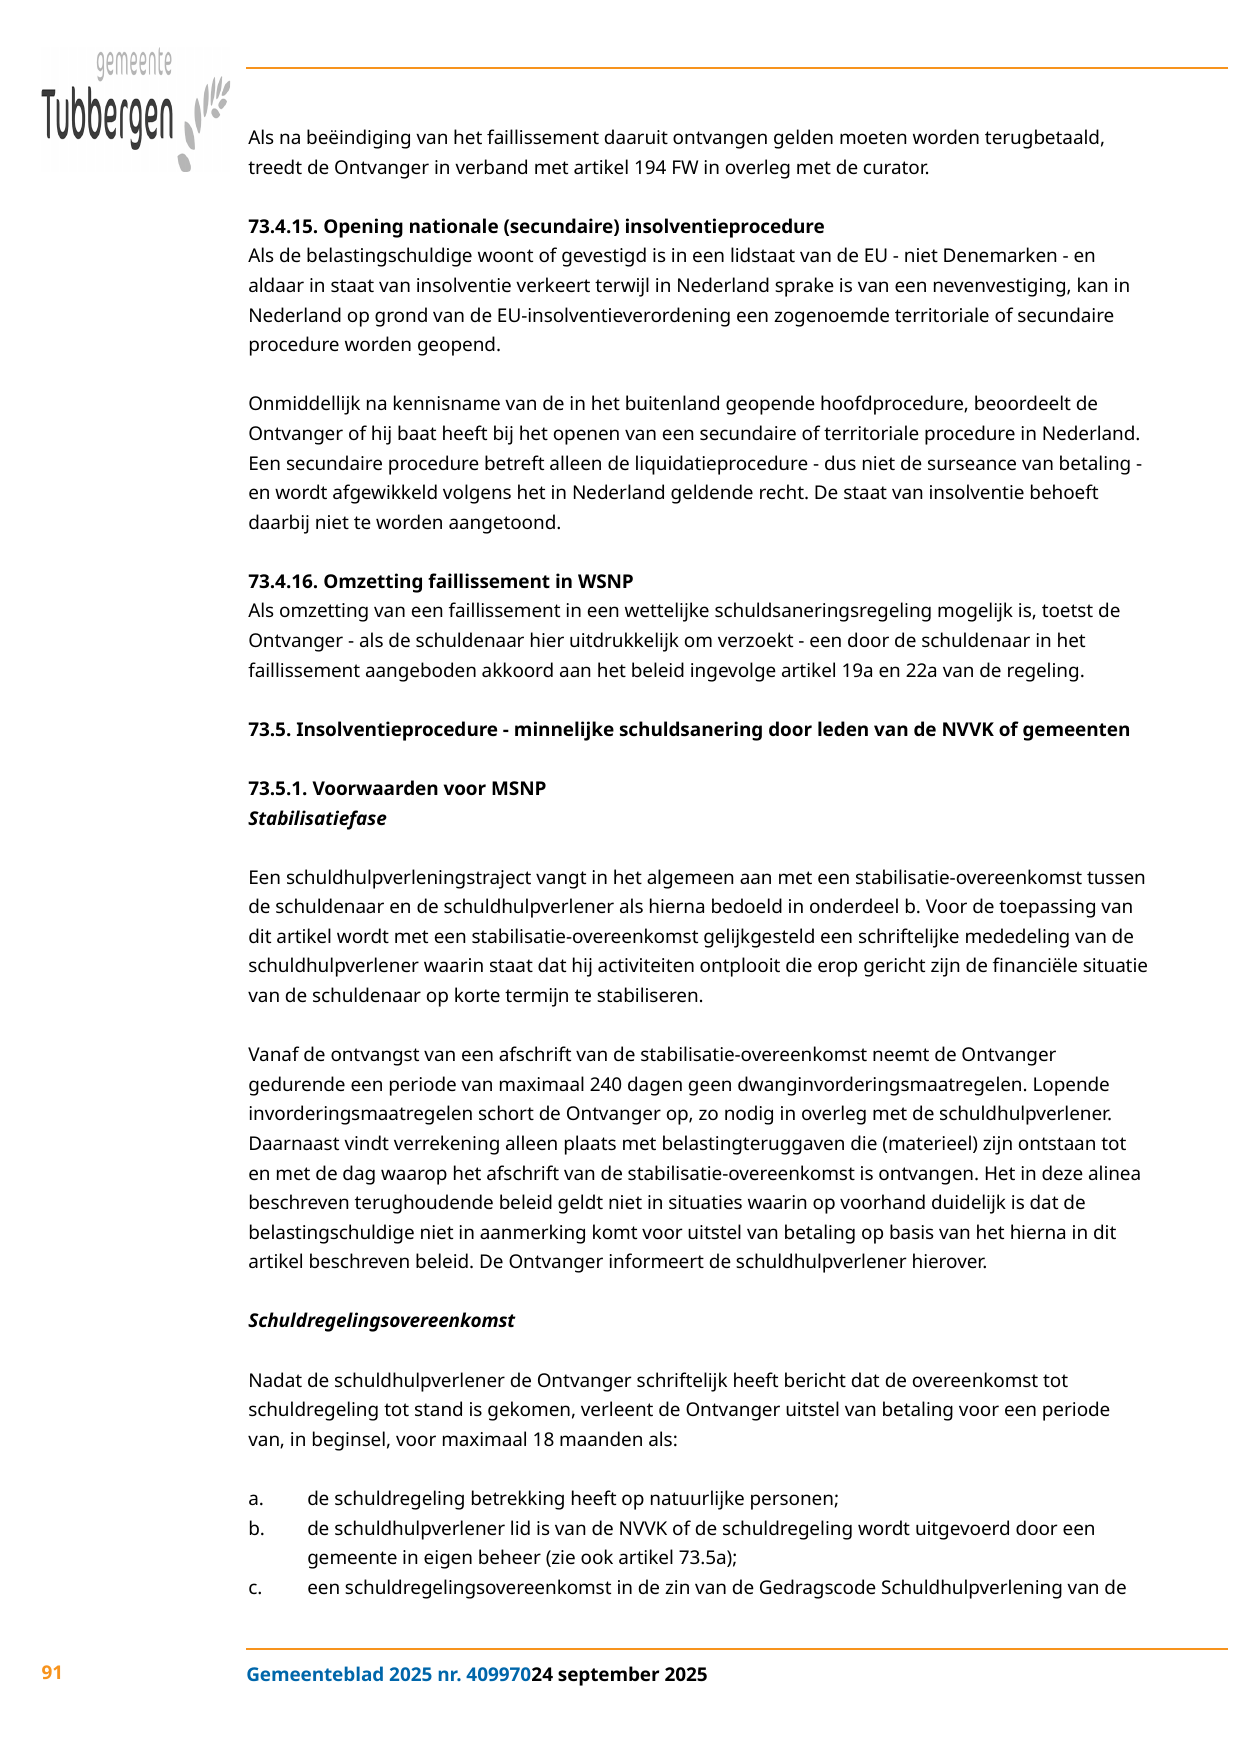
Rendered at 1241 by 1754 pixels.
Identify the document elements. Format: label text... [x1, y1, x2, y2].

text 73.4.16. Omzetting faillissement in WSNP [248, 568, 1152, 594]
text Als omzetting van een faillissement in een wettelijke schuldsaneringsregeling mogelijk is, toetst de Ontvanger - als de schuldenaar hier uitdrukkelijk om verzoekt - een door de schuldenaar in het faillissement aangeboden akkoord aan het beleid ingevolge artikel 19a en 22a van de regeling. [248, 598, 1152, 683]
text Schuldregelingsovereenkomst [248, 1308, 1152, 1333]
text Onmiddellijk na kennisname van de in het buitenland geopende hoofdprocedure, beoordeelt de Ontvanger of hij baat heeft bij het openen van een secundaire of territoriale procedure in Nederland. Een secundaire procedure betreft alleen de liquidatieprocedure - dus niet de surseance van betaling - en wordt afgewikkeld volgens het in Nederland geldende recht. De staat van insolventie behoeft daarbij niet te worden aangetoond. [248, 391, 1152, 535]
text Vanaf de ontvangst van een afschrift van de stabilisatie-overeenkomst neemt de Ontvanger gedurende een periode van maximaal 240 dagen geen dwanginvorderingsmaatregelen. Lopende invorderingsmaatregelen schort de Ontvanger op, zo nodig in overleg met de schuldhulpverlener. Daarnaast vindt verrekening alleen plaats met belastingteruggaven die (materieel) zijn ontstaan tot en met de dag waarop het afschrift van de stabilisatie-overeenkomst is ontvangen. Het in deze alinea beschreven terughoudende beleid geldt niet in situaties waarin op voorhand duidelijk is dat de belastingschuldige niet in aanmerking komt voor uitstel van betaling op basis van het hierna in dit artikel beschreven beleid. De Ontvanger informeert de schuldhulpverlener hierover. [248, 1041, 1152, 1274]
text Stabilisatiefase [248, 805, 1152, 831]
text Als de belastingschuldige woont of gevestigd is in een lidstaat van de EU - niet Denemarken - en aldaar in staat van insolventie verkeert terwijl in Nederland sprake is van een nevenvestiging, kan in Nederland op grond van de EU-insolventieverordening een zogenoemde territoriale of secundaire procedure worden geopend. [248, 243, 1152, 357]
text Als na beëindiging van het faillissement daaruit ontvangen gelden moeten worden terugbetaald, treedt de Ontvanger in verband met artikel 194 FW in overleg met de curator. [248, 124, 1152, 180]
text 73.5.1. Voorwaarden voor MSNP [248, 775, 1152, 801]
text 73.4.15. Opening nationale (secundaire) insolventieprocedure [248, 213, 1152, 239]
text 73.5. Insolventieprocedure - minnelijke schuldsanering door leden van de NVVK of gemeenten [248, 716, 1152, 742]
list de schuldhulpverlener lid is van de NVVK of de schuldregeling wordt uitgevoerd door een gemeente in eigen beheer (zie ook artikel 73.5a); [248, 1515, 1152, 1570]
list de schuldregeling betrekking heeft op natuurlijke personen; [248, 1485, 1152, 1511]
text Nadat de schuldhulpverlener de Ontvanger schriftelijk heeft bericht dat de overeenkomst tot schuldregeling tot stand is gekomen, verleent de Ontvanger uitstel van betaling voor een periode van, in beginsel, voor maximaal 18 maanden als: [248, 1367, 1152, 1452]
text Een schuldhulpverleningstraject vangt in het algemeen aan met een stabilisatie-overeenkomst tussen de schuldenaar en de schuldhulpverlener als hierna bedoeld in onderdeel b. Voor de toepassing van dit artikel wordt met een stabilisatie-overeenkomst gelijkgesteld een schriftelijke mededeling van de schuldhulpverlener waarin staat dat hij activiteiten ontplooit die erop gericht zijn de financiële situatie van de schuldenaar op korte termijn te stabiliseren. [248, 864, 1152, 1008]
list een schuldregelingsovereenkomst in de zin van de Gedragscode Schuldhulpverlening van de [248, 1574, 1152, 1600]
picture [41, 47, 231, 172]
